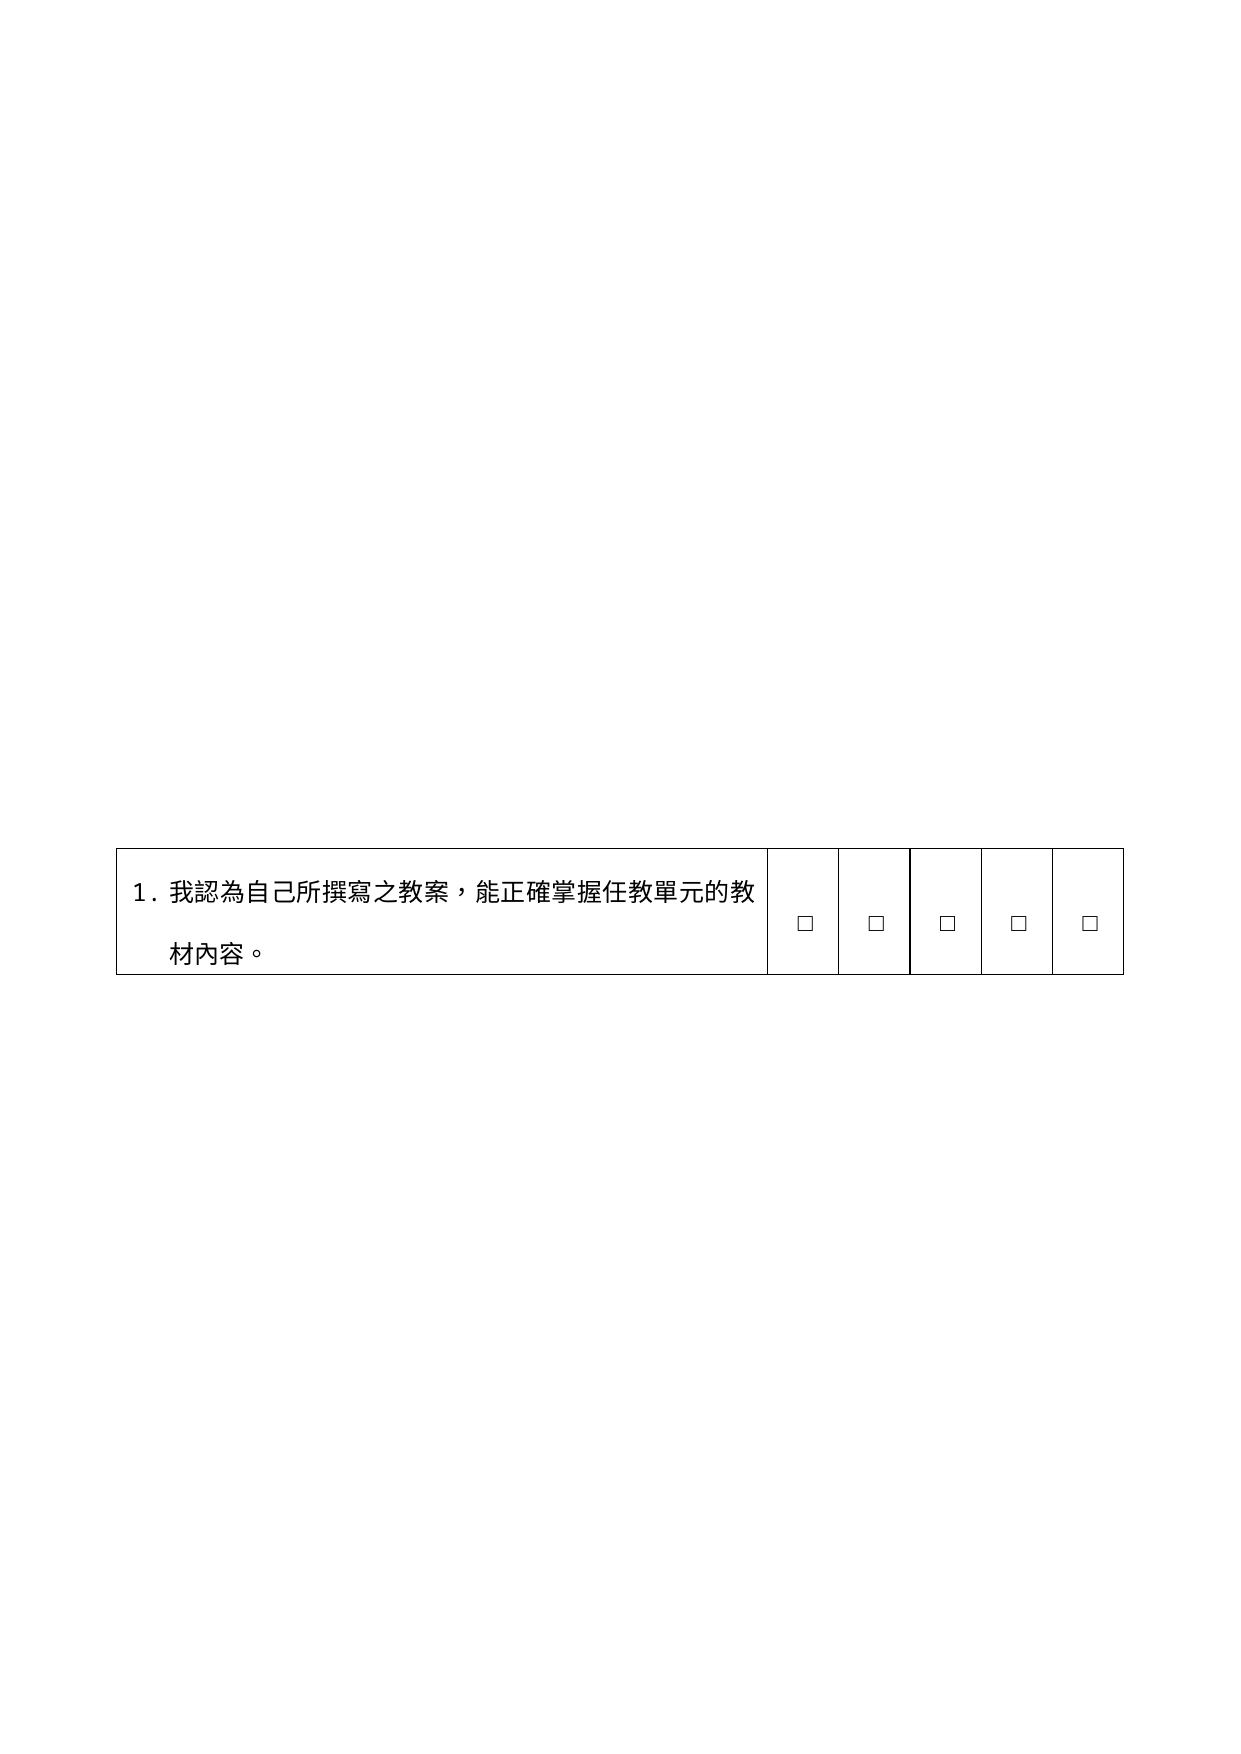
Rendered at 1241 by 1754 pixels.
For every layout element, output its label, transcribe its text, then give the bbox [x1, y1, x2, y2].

table_cell □ [768, 849, 838, 973]
table_cell □ [982, 849, 1052, 973]
table_cell 我認為自己所撰寫之教案，能正確掌握任教單元的教材內容。 [117, 849, 767, 973]
table_cell □ [839, 849, 909, 973]
table_cell □ [1053, 849, 1123, 973]
table_cell □ [911, 849, 981, 973]
